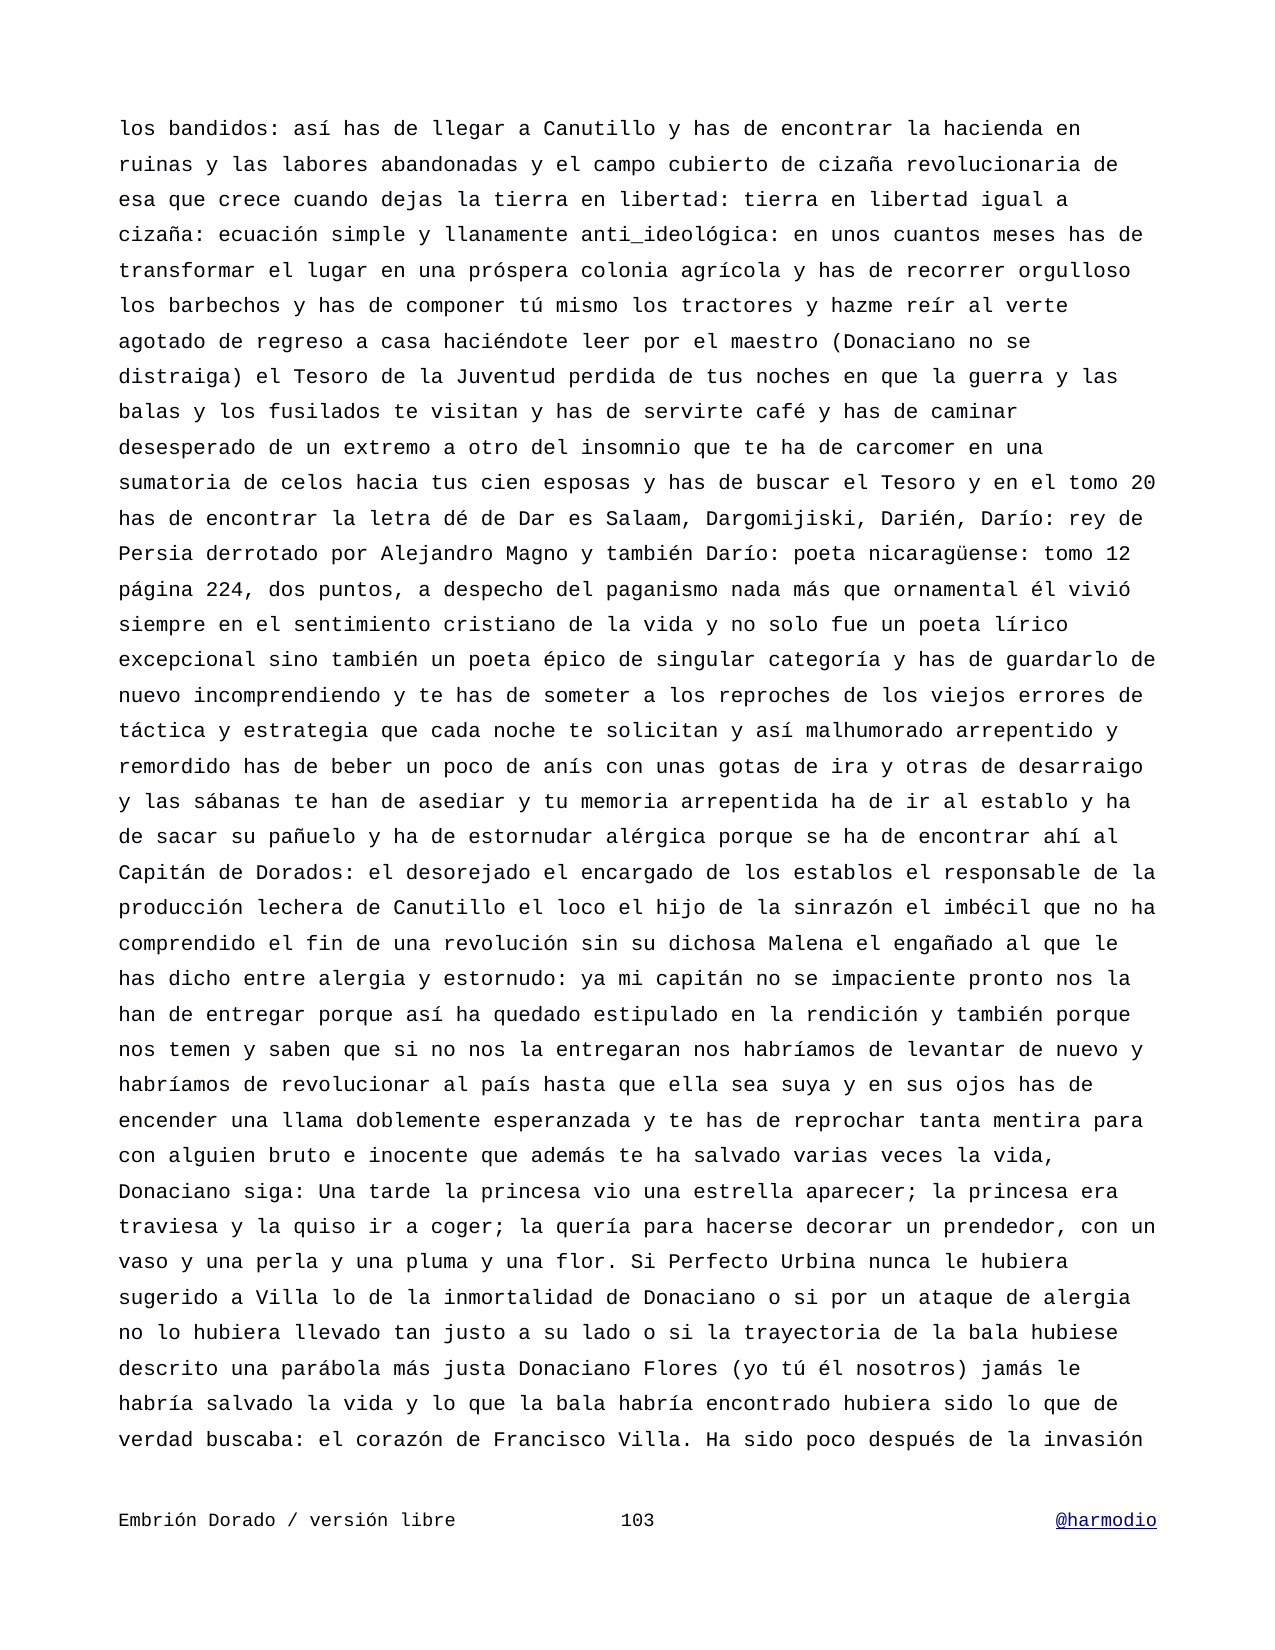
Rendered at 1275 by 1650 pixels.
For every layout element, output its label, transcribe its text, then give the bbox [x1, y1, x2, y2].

text los bandidos: así has de llegar a Canutillo y has de encontrar la hacienda en ruinas y las labores abandonadas y el campo cubierto de cizaña revolucionaria de esa que crece cuando dejas la tierra en libertad: tierra en libertad igual a cizaña: ecuación simple y llanamente anti_ideológica: en unos cuantos meses has de transformar el lugar en una próspera colonia agrícola y has de recorrer orgulloso los barbechos y has de componer tú mismo los tractores y hazme reír al verte agotado de regreso a casa haciéndote leer por el maestro (Donaciano no se distraiga) el Tesoro de la Juventud perdida de tus noches en que la guerra y las balas y los fusilados te visitan y has de servirte café y has de caminar desesperado de un extremo a otro del insomnio que te ha de carcomer en una sumatoria de celos hacia tus cien esposas y has de buscar el Tesoro y en el tomo 20 has de encontrar la letra dé de Dar es Salaam, Dargomijiski, Darién, Darío: rey de Persia derrotado por Alejandro Magno y también Darío: poeta nicaragüense: tomo 12 página 224, dos puntos, a despecho del paganismo nada más que ornamental él vivió siempre en el sentimiento cristiano de la vida y no solo fue un poeta lírico excepcional sino también un poeta épico de singular categoría y has de guardarlo de nuevo incomprendiendo y te has de someter a los reproches de los viejos errores de táctica y estrategia que cada noche te solicitan y así malhumorado arrepentido y remordido has de beber un poco de anís con unas gotas de ira y otras de desarraigo y las sábanas te han de asediar y tu memoria arrepentida ha de ir al establo y ha de sacar su pañuelo y ha de estornudar alérgica porque se ha de encontrar ahí al Capitán de Dorados: el desorejado el encargado de los establos el responsable de la producción lechera de Canutillo el loco el hijo de la sinrazón el imbécil que no ha comprendido el fin de una revolución sin su dichosa Malena el engañado al que le has dicho entre alergia y estornudo: ya mi capitán no se impaciente pronto nos la han de entregar porque así ha quedado estipulado en la rendición y también porque nos temen y saben que si no nos la entregaran nos habríamos de levantar de nuevo y habríamos de revolucionar al país hasta que ella sea suya y en sus ojos has de encender una llama doblemente esperanzada y te has de reprochar tanta mentira para con alguien bruto e inocente que además te ha salvado varias veces la vida, Donaciano siga: Una tarde la princesa vio una estrella aparecer; la princesa era traviesa y la quiso ir a coger; la quería para hacerse decorar un prendedor, con un vaso y una perla y una pluma y una flor. Si Perfecto Urbina nunca le hubiera sugerido a Villa lo de la inmortalidad de Donaciano o si por un ataque de alergia no lo hubiera llevado tan justo a su lado o si la trayectoria de la bala hubiese descrito una parábola más justa Donaciano Flores (yo tú él nosotros) jamás le habría salvado la vida y lo que la bala habría encontrado hubiera sido lo que de verdad buscaba: el corazón de Francisco Villa. Ha sido poco después de la invasión [118, 118, 1157, 1452]
